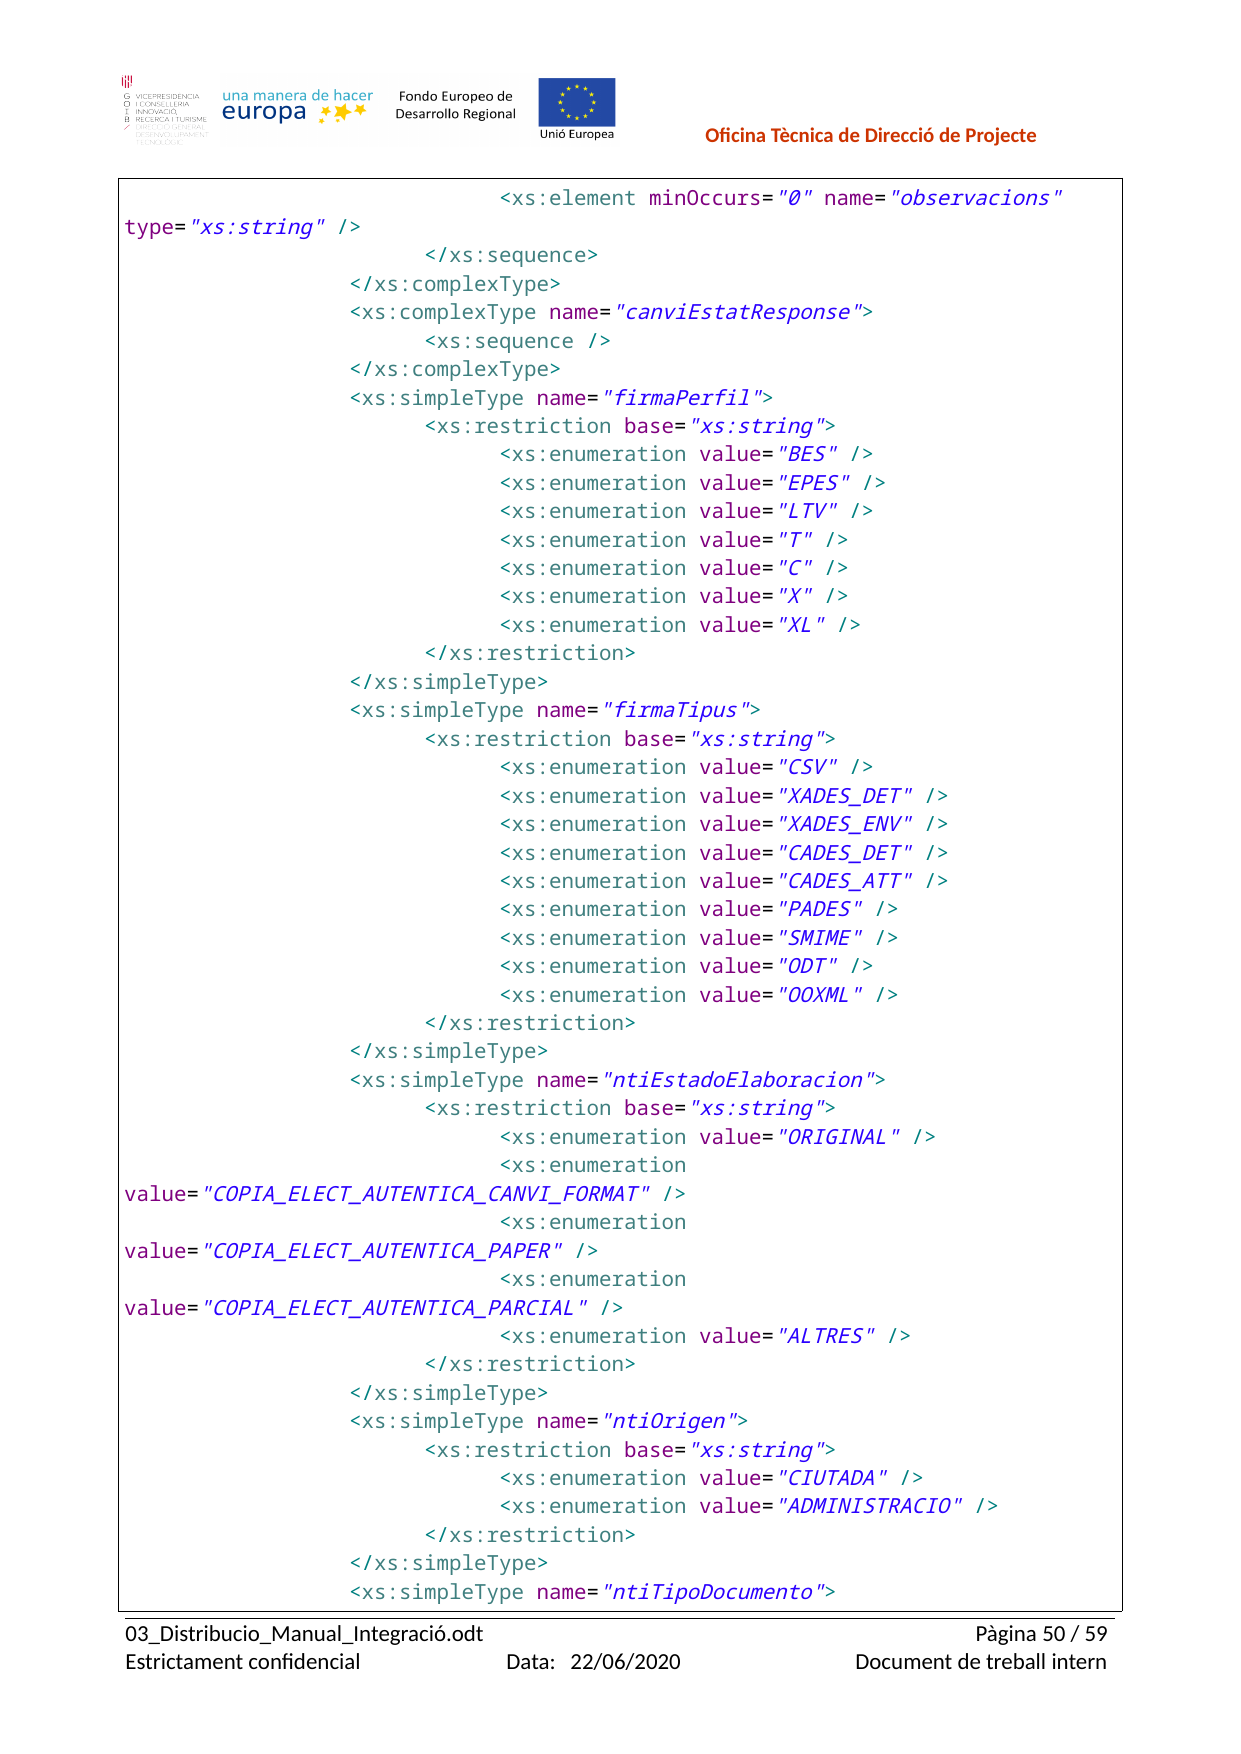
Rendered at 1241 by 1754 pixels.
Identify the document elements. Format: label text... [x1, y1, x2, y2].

picture [118, 73, 213, 147]
table_header <xs:element minOccurs="0" name="observacions" type="xs:string" /> </xs:sequence> </xs:complexType> <xs:complexType name="canviEstatResponse"> <xs:sequence /> </xs:complexType> <xs:simpleType name="firmaPerfil"> <xs:restriction base="xs:string"> <xs:enumeration value="BES" /> <xs:enumeration value="EPES" /> <xs:enumeration value="LTV" /> <xs:enumeration value="T" /> <xs:enumeration value="C" /> <xs:enumeration value="X" /> <xs:enumeration value="XL" /> </xs:restriction> </xs:simpleType> <xs:simpleType name="firmaTipus"> <xs:restriction base="xs:string"> <xs:enumeration value="CSV" /> <xs:enumeration value="XADES_DET" /> <xs:enumeration value="XADES_ENV" /> <xs:enumeration value="CADES_DET" /> <xs:enumeration value="CADES_ATT" /> <xs:enumeration value="PADES" /> <xs:enumeration value="SMIME" /> <xs:enumeration value="ODT" /> <xs:enumeration value="OOXML" /> </xs:restriction> </xs:simpleType> <xs:simpleType name="ntiEstadoElaboracion"> <xs:restriction base="xs:string"> <xs:enumeration value="ORIGINAL" /> <xs:enumeration value="COPIA_ELECT_AUTENTICA_CANVI_FORMAT" /> <xs:enumeration value="COPIA_ELECT_AUTENTICA_PAPER" /> <xs:enumeration value="COPIA_ELECT_AUTENTICA_PARCIAL" /> <xs:enumeration value="ALTRES" /> </xs:restriction> </xs:simpleType> <xs:simpleType name="ntiOrigen"> <xs:restriction base="xs:string"> <xs:enumeration value="CIUTADA" /> <xs:enumeration value="ADMINISTRACIO" /> </xs:restriction> </xs:simpleType> <xs:simpleType name="ntiTipoDocumento"> [119, 179, 1122, 1611]
picture [219, 73, 621, 147]
